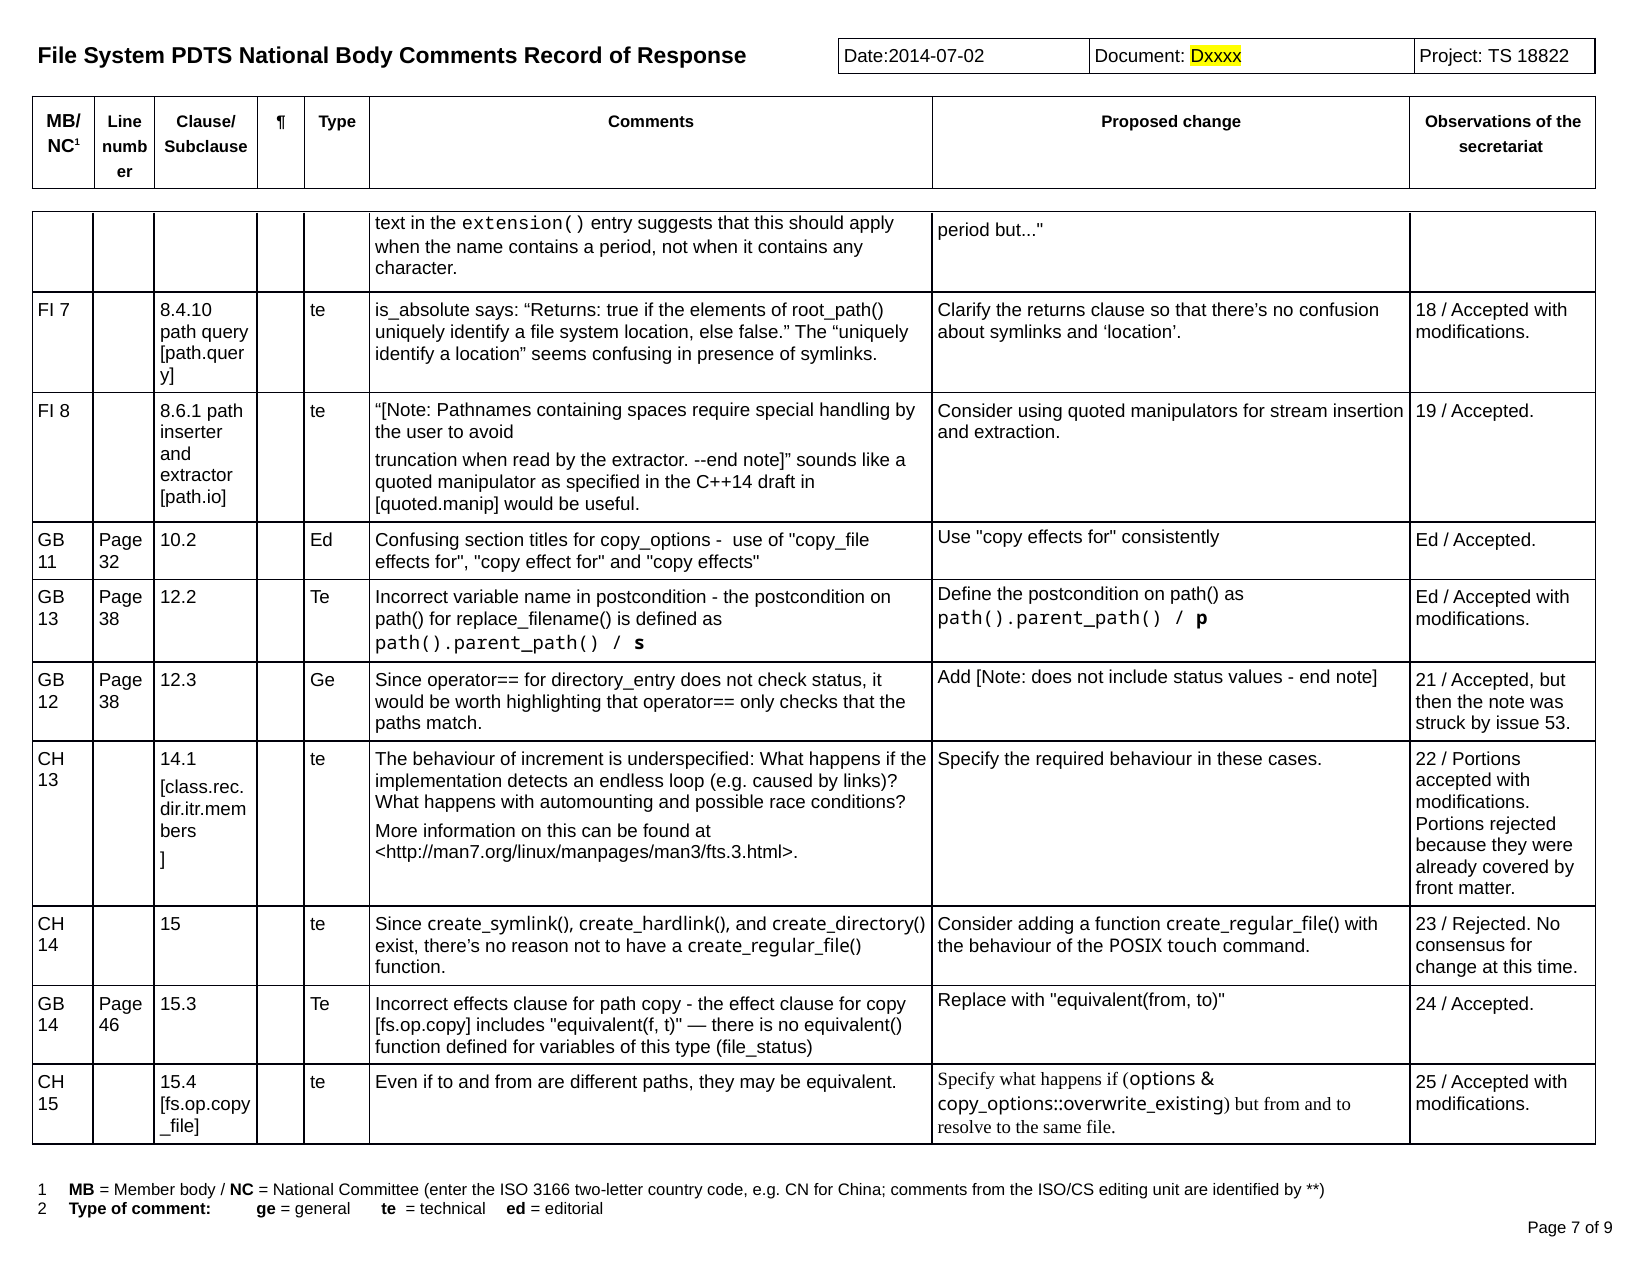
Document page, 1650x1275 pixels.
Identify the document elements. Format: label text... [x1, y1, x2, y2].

table_cell [33, 212, 93, 291]
table_cell CH 14 [33, 907, 92, 984]
table_cell [155, 212, 257, 291]
table_cell te [305, 293, 369, 392]
table_cell te [305, 742, 369, 905]
table_cell 23 / Rejected. No consensus for change at this time. [1411, 907, 1595, 984]
table_cell te [305, 393, 369, 521]
table_cell [94, 212, 154, 291]
table_cell Use "copy effects for" consistently [933, 523, 1409, 578]
table_cell 21 / Accepted, but then the note was struck by issue 53. [1411, 663, 1595, 740]
table_cell Page 38 [94, 663, 153, 740]
table_cell Incorrect effects clause for path copy - the effect clause for copy [fs.op.copy] includes "equivalent(f, t)" — there is no equivalent() function defined for variables of this type (file_status) [370, 986, 931, 1063]
table_cell [94, 293, 153, 392]
table_cell Te [305, 986, 369, 1063]
table_cell [94, 393, 153, 521]
table_cell CH 15 [33, 1065, 92, 1143]
table_cell 12.3 [155, 663, 256, 740]
table_cell 10.2 [155, 523, 256, 578]
table_cell Page 46 [94, 986, 153, 1063]
table_cell [258, 663, 303, 740]
table_cell Even if to and from are different paths, they may be equivalent. [370, 1065, 931, 1143]
table_cell GB 11 [33, 523, 92, 578]
table_cell [258, 907, 303, 984]
table_cell [1411, 212, 1595, 291]
table_cell FI 7 [33, 293, 92, 392]
table_cell Define the postcondition on path() as path().parent_path() / p [933, 580, 1409, 661]
table_cell Consider using quoted manipulators for stream insertion and extraction. [933, 393, 1409, 521]
table_cell FI 8 [33, 393, 92, 521]
table_cell 8.4.10 path query [path.query] [155, 293, 256, 392]
table_cell Clarify the returns clause so that there’s no confusion about symlinks and ‘location’. [933, 293, 1409, 392]
table_cell 18 / Accepted with modifications. [1411, 293, 1595, 392]
table_cell Ed [305, 523, 369, 578]
table_cell “[Note: Pathnames containing spaces require special handling by the user to avoid truncation when read by the extractor. --end note]” sounds like a quoted manipulator as specified in the C++14 draft in [quoted.manip] would be useful. [370, 393, 931, 521]
table_cell CH 13 [33, 742, 92, 905]
table_cell [258, 580, 303, 661]
table_cell Page 38 [94, 580, 153, 661]
table_cell GB 12 [33, 663, 92, 740]
table_cell [258, 1065, 303, 1143]
table_cell 12.2 [155, 580, 256, 661]
table_cell 25 / Accepted with modifications. [1411, 1065, 1595, 1143]
table_cell The behaviour of increment is underspecified: What happens if the implementation detects an endless loop (e.g. caused by links)? What happens with automounting and possible race conditions? More information on this can be found at <http://man7.org/linux/manpages/man3/fts.3.html>. [370, 742, 931, 905]
table_cell 14.1 [class.rec.dir.itr.members ] [155, 742, 256, 905]
table_cell Page 32 [94, 523, 153, 578]
table_cell [258, 986, 303, 1063]
table_cell text in the extension() entry suggests that this should apply when the name contains a period, not when it contains any character. [370, 212, 932, 291]
table_cell Incorrect variable name in postcondition - the postcondition on path() for replace_filename() is defined as path().parent_path() / s [370, 580, 931, 661]
table_cell period but..." [933, 212, 1410, 291]
table_cell Ed / Accepted with modifications. [1411, 580, 1595, 661]
table_cell Ge [305, 663, 369, 740]
table_cell Specify what happens if (options & copy_options::overwrite_existing) but from and to resolve to the same file. [933, 1065, 1409, 1143]
table_cell 24 / Accepted. [1411, 986, 1595, 1063]
table_cell GB 14 [33, 986, 92, 1063]
table_cell [94, 742, 153, 905]
table_cell Add [Note: does not include status values - end note] [933, 663, 1409, 740]
table_cell Consider adding a function create_regular_file() with the behaviour of the POSIX touch command. [933, 907, 1409, 984]
table_cell Ed / Accepted. [1411, 523, 1595, 578]
table_cell 19 / Accepted. [1411, 393, 1595, 521]
table_cell is_absolute says: “Returns: true if the elements of root_path() uniquely identify a file system location, else false.” The “uniquely identify a location” seems confusing in presence of symlinks. [370, 293, 931, 392]
table_cell [258, 212, 304, 291]
table_cell Te [305, 580, 369, 661]
table_cell Specify the required behaviour in these cases. [933, 742, 1409, 905]
table_cell [94, 1065, 153, 1143]
table_cell 15 [155, 907, 256, 984]
table_cell te [305, 907, 369, 984]
table_cell [258, 523, 303, 578]
table_cell GB 13 [33, 580, 92, 661]
table_cell [258, 742, 303, 905]
table_cell Confusing section titles for copy_options - use of "copy_file effects for", "copy effect for" and "copy effects" [370, 523, 931, 578]
table_cell [94, 907, 153, 984]
table_cell [305, 212, 369, 291]
table_cell 15.4 [fs.op.copy_file] [155, 1065, 256, 1143]
table_cell 22 / Portions accepted with modifications. Portions rejected because they were already covered by front matter. [1411, 742, 1595, 905]
table_cell Since create_symlink(), create_hardlink(), and create_directory() exist, there’s no reason not to have a create_regular_file() function. [370, 907, 931, 984]
table_cell Since operator== for directory_entry does not check status, it would be worth highlighting that operator== only checks that the paths match. [370, 663, 931, 740]
table_cell 8.6.1 path inserter and extractor [path.io] [155, 393, 256, 521]
table_cell Replace with "equivalent(from, to)" [933, 986, 1409, 1063]
table_cell [258, 293, 303, 392]
table_cell te [305, 1065, 369, 1143]
table_cell [258, 393, 303, 521]
table_cell 15.3 [155, 986, 256, 1063]
